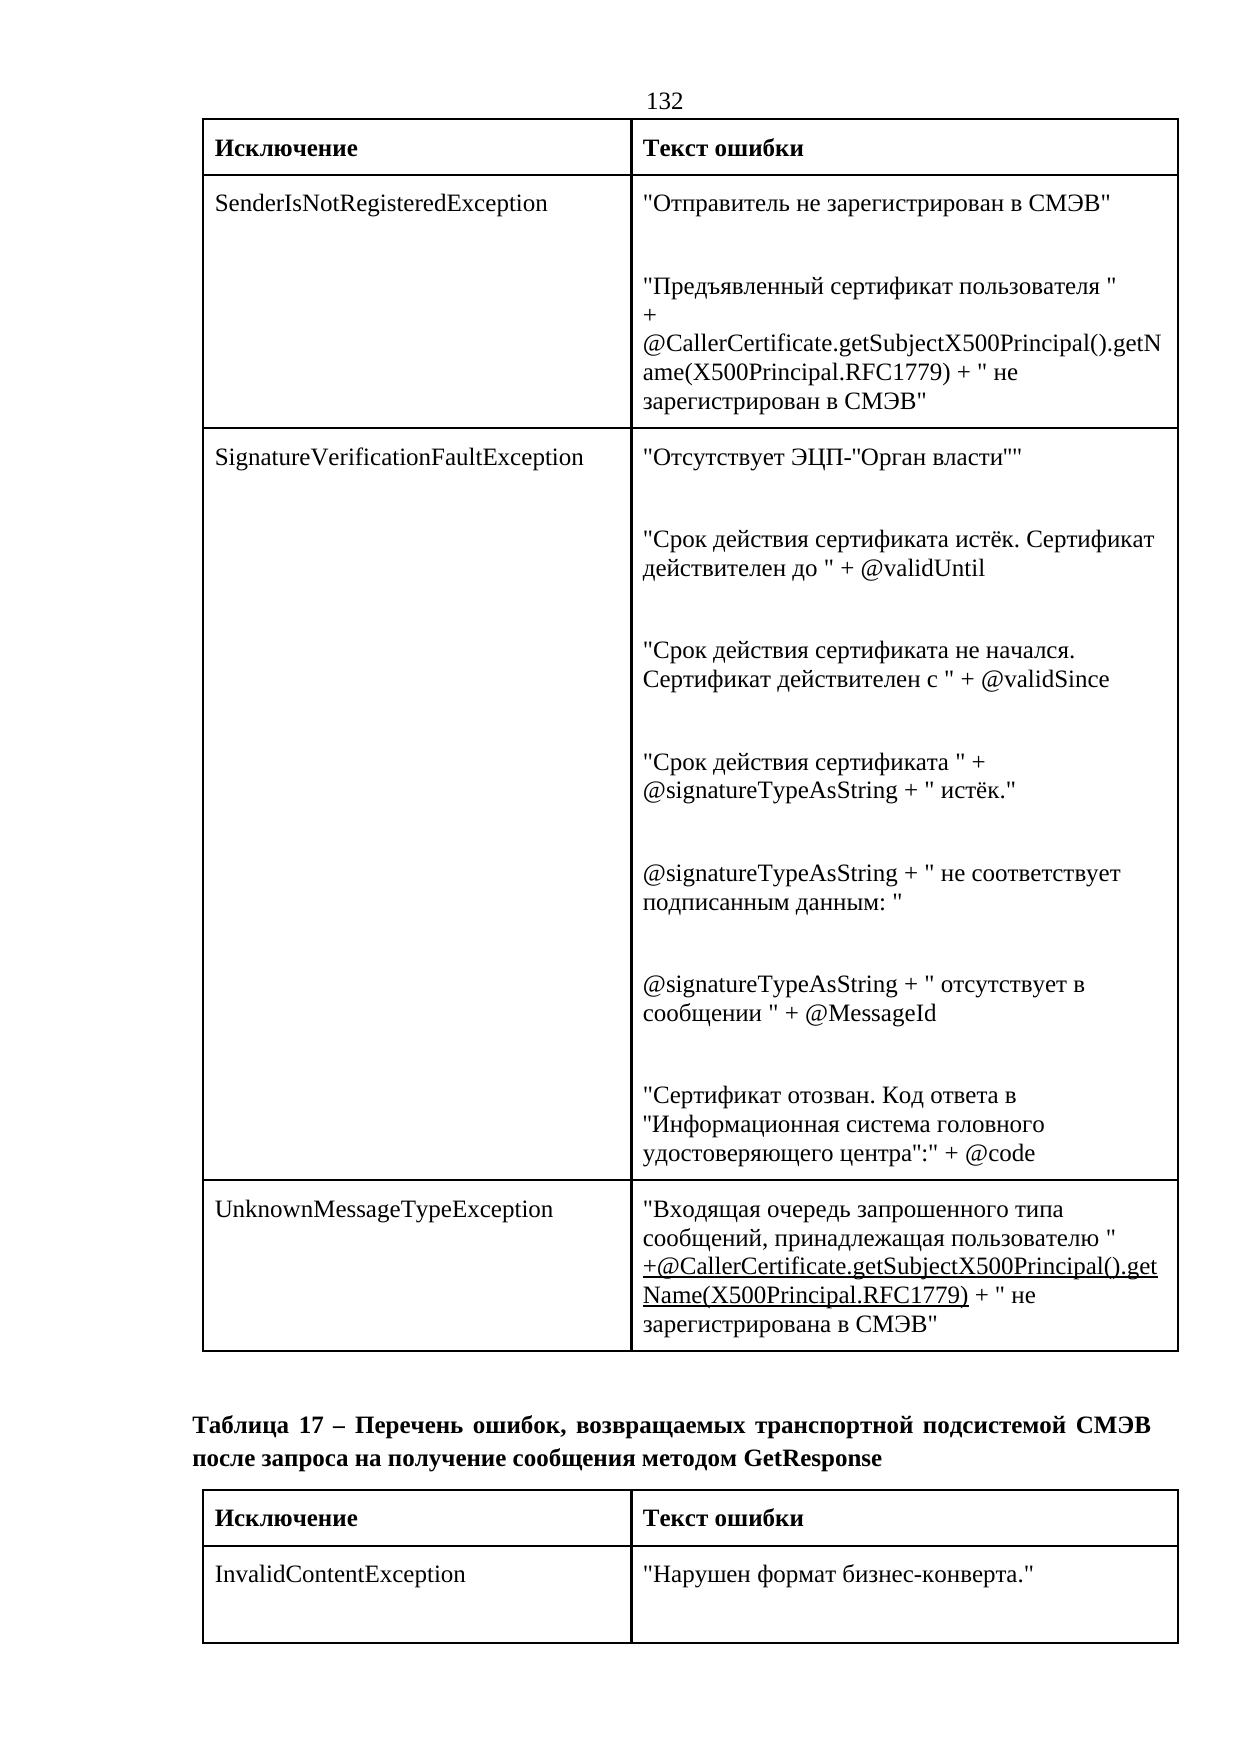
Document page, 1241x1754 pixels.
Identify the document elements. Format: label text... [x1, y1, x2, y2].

table_cell "Отправитель не зарегистрирован в СМЭВ" "Предъявленный сертификат пользователя " + @CallerCertificate.getSubjectX500Principal().getName(X500Principal.RFC1779) + " не зарегистрирован в СМЭВ" [633, 176, 1177, 427]
table_header Текст ошибки [633, 120, 1177, 174]
table_header Исключение [204, 1491, 630, 1545]
table_cell "Отсутствует ЭЦП-''Орган власти''" "Срок действия сертификата истёк. Сертификат действителен до " + @validUntil "Срок действия сертификата не начался. Сертификат действителен с " + @validSince "Срок действия сертификата " + @signatureTypeAsString + " истёк." @signatureTypeAsString + " не соответствует подписанным данным: " @signatureTypeAsString + " отсутствует в сообщении " + @MessageId "Cертификат отозван. Код ответа в ''Информационная система головного удостоверяющего центра'':" + @code [633, 429, 1177, 1179]
table_header Текст ошибки [633, 1491, 1177, 1545]
text Таблица 17 – Перечень ошибок, возвращаемых транспортной подсистемой СМЭВ после запроса на получение сообщения методом GetResponse [192, 1410, 1152, 1472]
table_cell InvalidContentException [204, 1547, 630, 1642]
table_cell UnknownMessageTypeException [204, 1181, 630, 1350]
table_cell "Нарушен формат бизнес-конверта." [633, 1547, 1177, 1642]
table_cell SignatureVerificationFaultException [204, 429, 630, 1179]
table_cell SenderIsNotRegisteredException [204, 176, 630, 427]
table_header Исключение [204, 120, 630, 174]
table_cell "Входящая очередь запрошенного типа сообщений, принадлежащая пользователю " +@CallerCertificate.getSubjectX500Principal().getName(X500Principal.RFC1779) + " не зарегистрирована в СМЭВ" [633, 1181, 1177, 1350]
